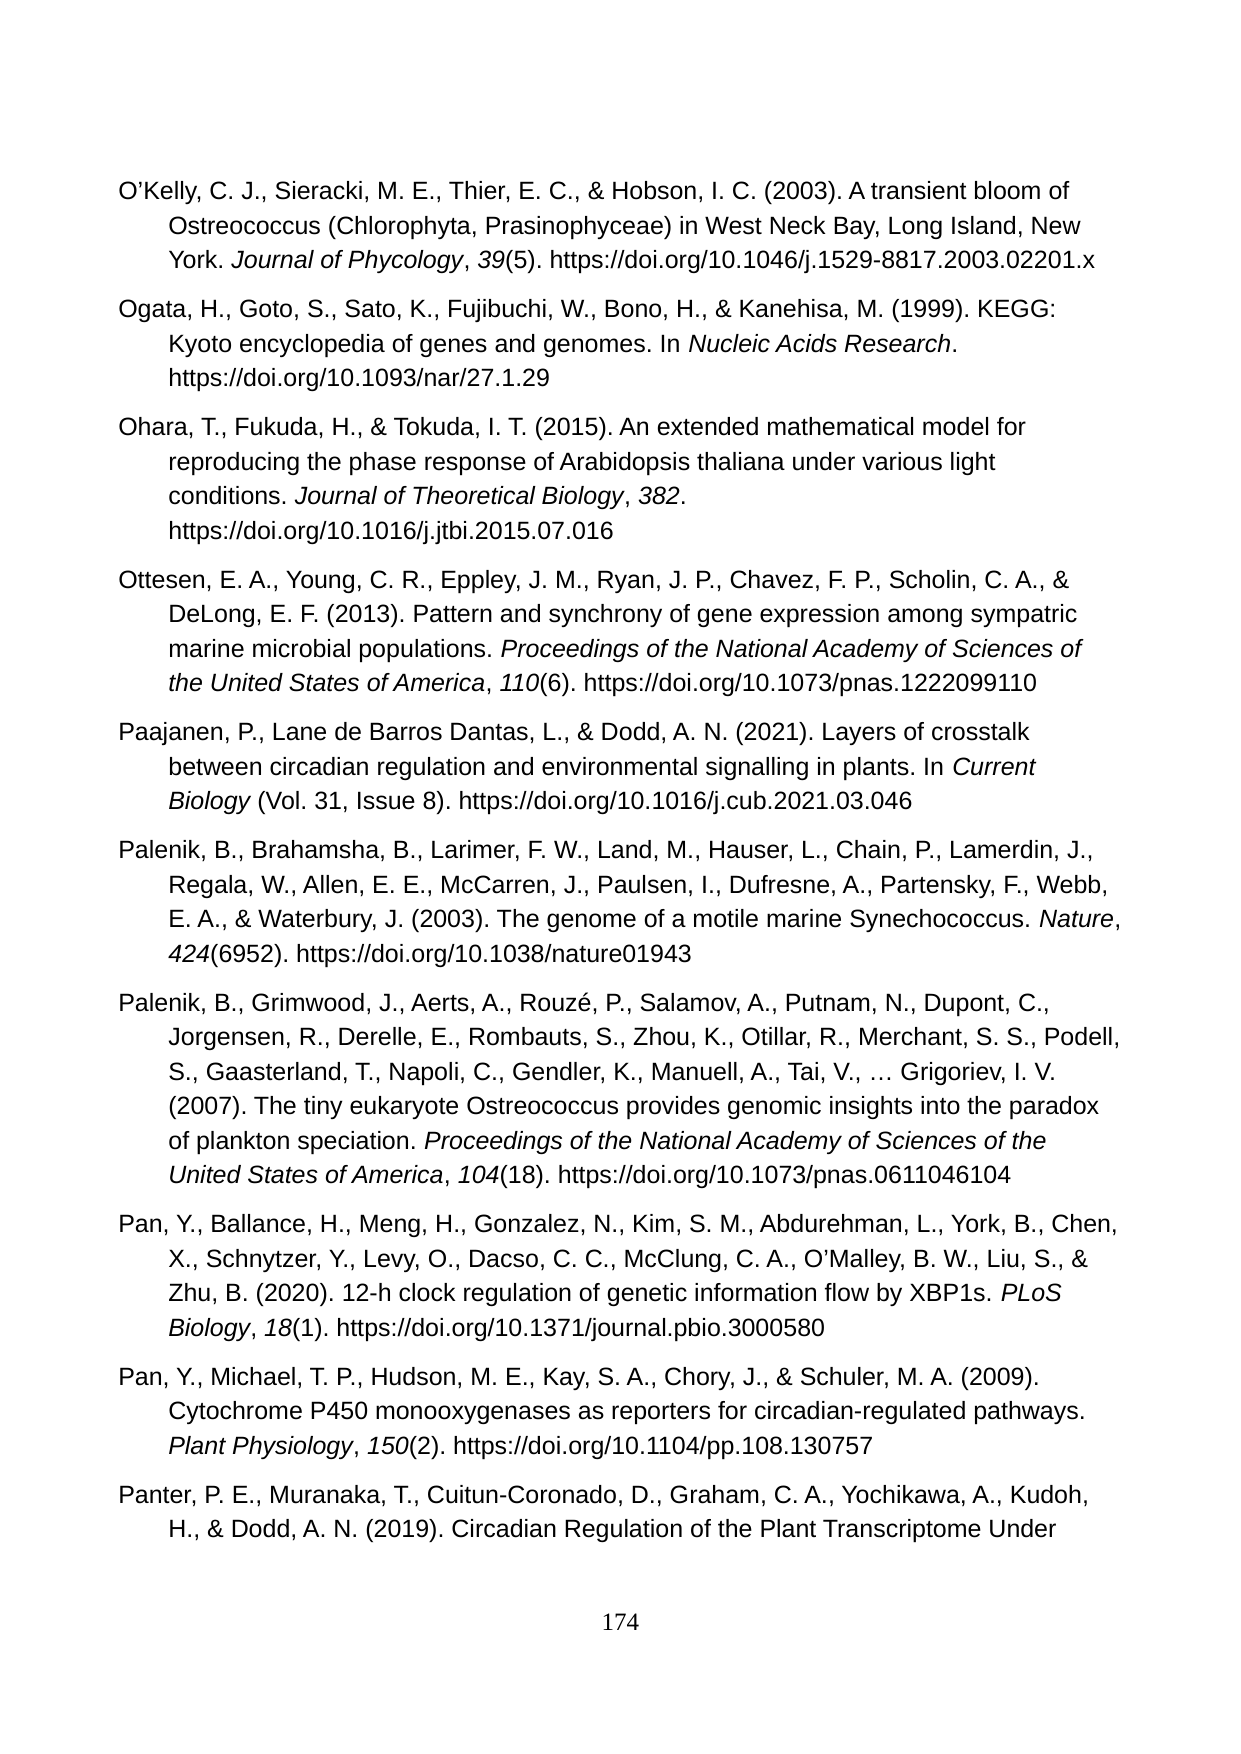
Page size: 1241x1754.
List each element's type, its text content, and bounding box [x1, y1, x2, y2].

text Ottesen, E. A., Young, C. R., Eppley, J. M., Ryan, J. P., Chavez, F. P., Scholin, C. A., & DeLong, E. F. (2013). Pattern and synchrony of gene expression among sympatric marine microbial populations. Proceedings of the National Academy of Sciences of the United States of America, 110(6). https://doi.org/10.1073/pnas.1222099110 [118, 565, 1122, 697]
text Ohara, T., Fukuda, H., & Tokuda, I. T. (2015). An extended mathematical model for reproducing the phase response of Arabidopsis thaliana under various light conditions. Journal of Theoretical Biology, 382. https://doi.org/10.1016/j.jtbi.2015.07.016 [118, 412, 1122, 544]
text Palenik, B., Grimwood, J., Aerts, A., Rouzé, P., Salamov, A., Putnam, N., Dupont, C., Jorgensen, R., Derelle, E., Rombauts, S., Zhou, K., Otillar, R., Merchant, S. S., Podell, S., Gaasterland, T., Napoli, C., Gendler, K., Manuell, A., Tai, V., … Grigoriev, I. V. (2007). The tiny eukaryote Ostreococcus provides genomic insights into the paradox of plankton speciation. Proceedings of the National Academy of Sciences of the United States of America, 104(18). https://doi.org/10.1073/pnas.0611046104 [118, 988, 1122, 1189]
text Ogata, H., Goto, S., Sato, K., Fujibuchi, W., Bono, H., & Kanehisa, M. (1999). KEGG: Kyoto encyclopedia of genes and genomes. In Nucleic Acids Research. https://doi.org/10.1093/nar/27.1.29 [118, 294, 1122, 392]
text Panter, P. E., Muranaka, T., Cuitun-Coronado, D., Graham, C. A., Yochikawa, A., Kudoh, H., & Dodd, A. N. (2019). Circadian Regulation of the Plant Transcriptome Under [118, 1480, 1122, 1543]
text Palenik, B., Brahamsha, B., Larimer, F. W., Land, M., Hauser, L., Chain, P., Lamerdin, J., Regala, W., Allen, E. E., McCarren, J., Paulsen, I., Dufresne, A., Partensky, F., Webb, E. A., & Waterbury, J. (2003). The genome of a motile marine Synechococcus. Nature, 424(6952). https://doi.org/10.1038/nature01943 [118, 835, 1122, 968]
text Pan, Y., Michael, T. P., Hudson, M. E., Kay, S. A., Chory, J., & Schuler, M. A. (2009). Cytochrome P450 monooxygenases as reporters for circadian-regulated pathways. Plant Physiology, 150(2). https://doi.org/10.1104/pp.108.130757 [118, 1362, 1122, 1459]
text O’Kelly, C. J., Sieracki, M. E., Thier, E. C., & Hobson, I. C. (2003). A transient bloom of Ostreococcus (Chlorophyta, Prasinophyceae) in West Neck Bay, Long Island, New York. Journal of Phycology, 39(5). https://doi.org/10.1046/j.1529-8817.2003.02201.x [118, 176, 1122, 274]
text Pan, Y., Ballance, H., Meng, H., Gonzalez, N., Kim, S. M., Abdurehman, L., York, B., Chen, X., Schnytzer, Y., Levy, O., Dacso, C. C., McClung, C. A., O’Malley, B. W., Liu, S., & Zhu, B. (2020). 12-h clock regulation of genetic information flow by XBP1s. PLoS Biology, 18(1). https://doi.org/10.1371/journal.pbio.3000580 [118, 1209, 1122, 1342]
text Paajanen, P., Lane de Barros Dantas, L., & Dodd, A. N. (2021). Layers of crosstalk between circadian regulation and environmental signalling in plants. In Current Biology (Vol. 31, Issue 8). https://doi.org/10.1016/j.cub.2021.03.046 [118, 717, 1122, 815]
